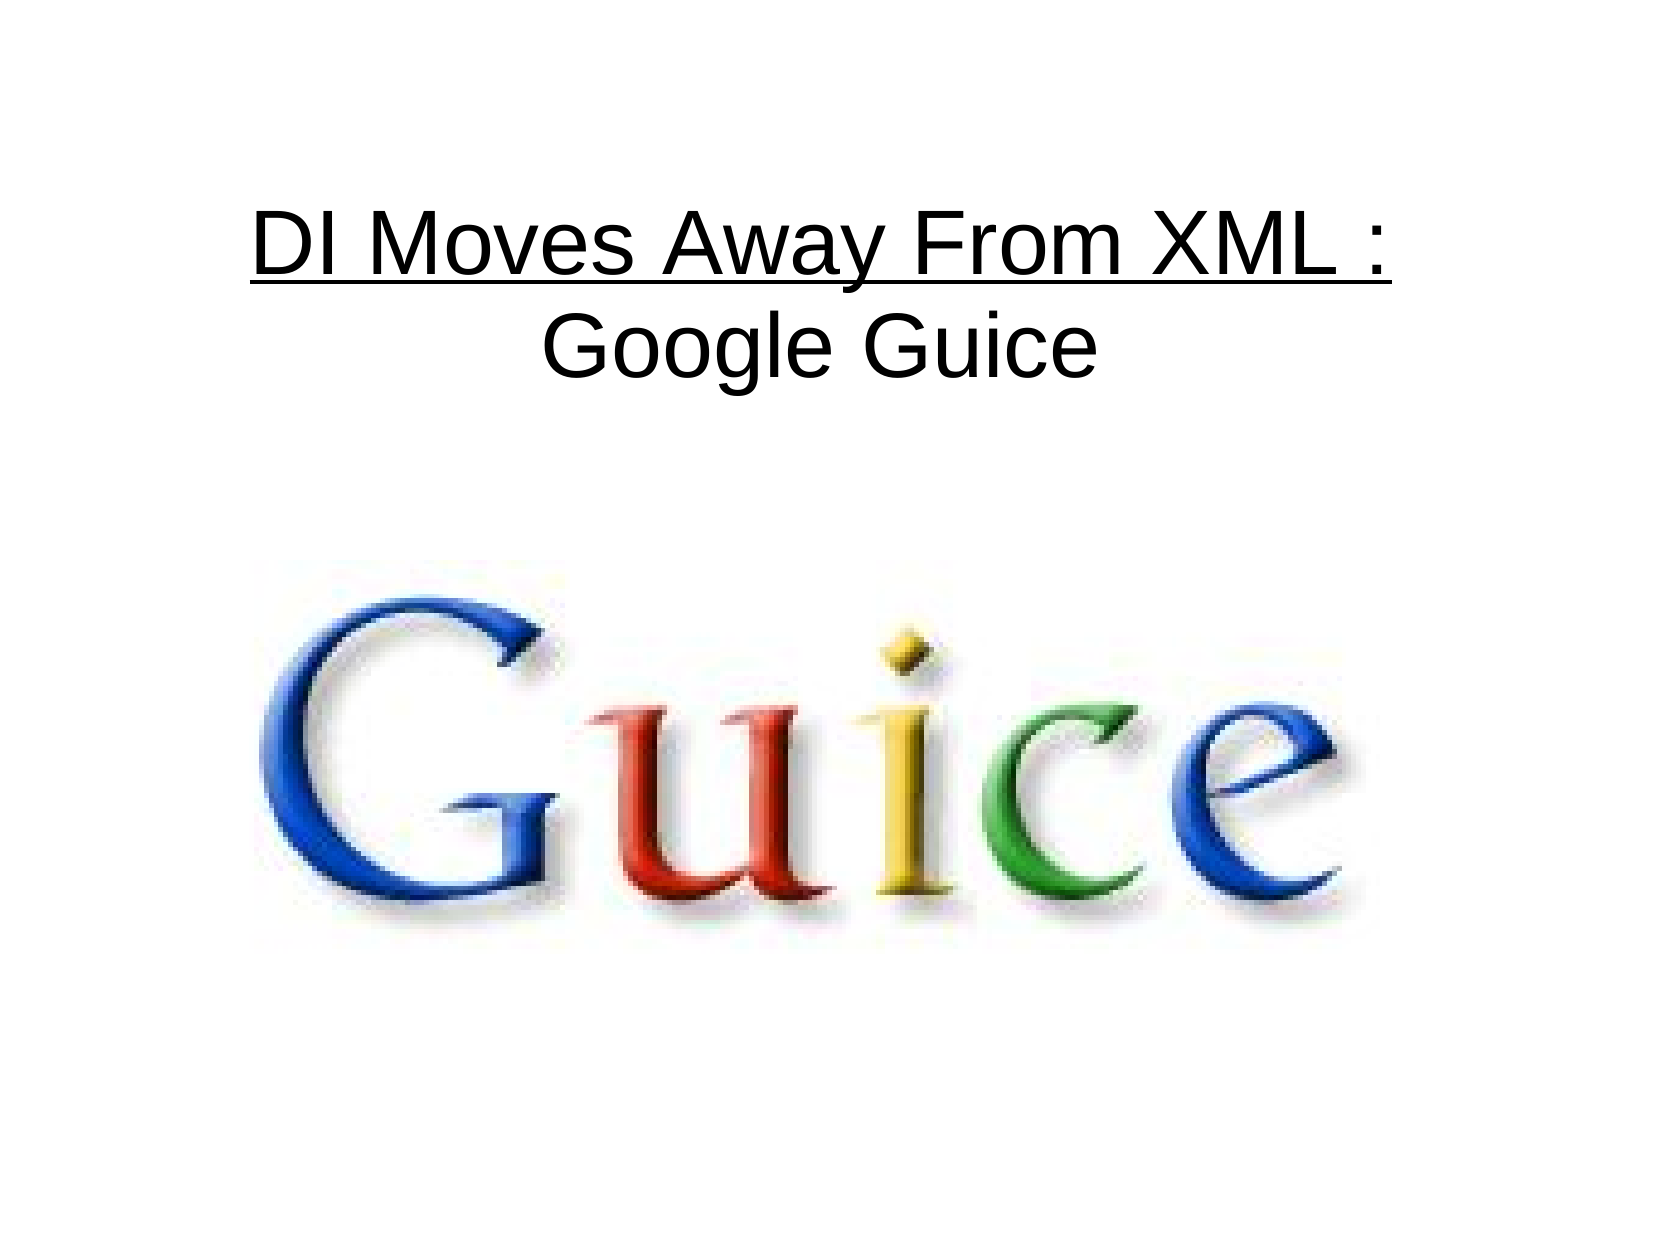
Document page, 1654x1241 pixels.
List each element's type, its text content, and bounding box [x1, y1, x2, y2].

picture [177, 560, 1410, 959]
title DI Moves Away From XML : Google Guice [76, 191, 1565, 500]
